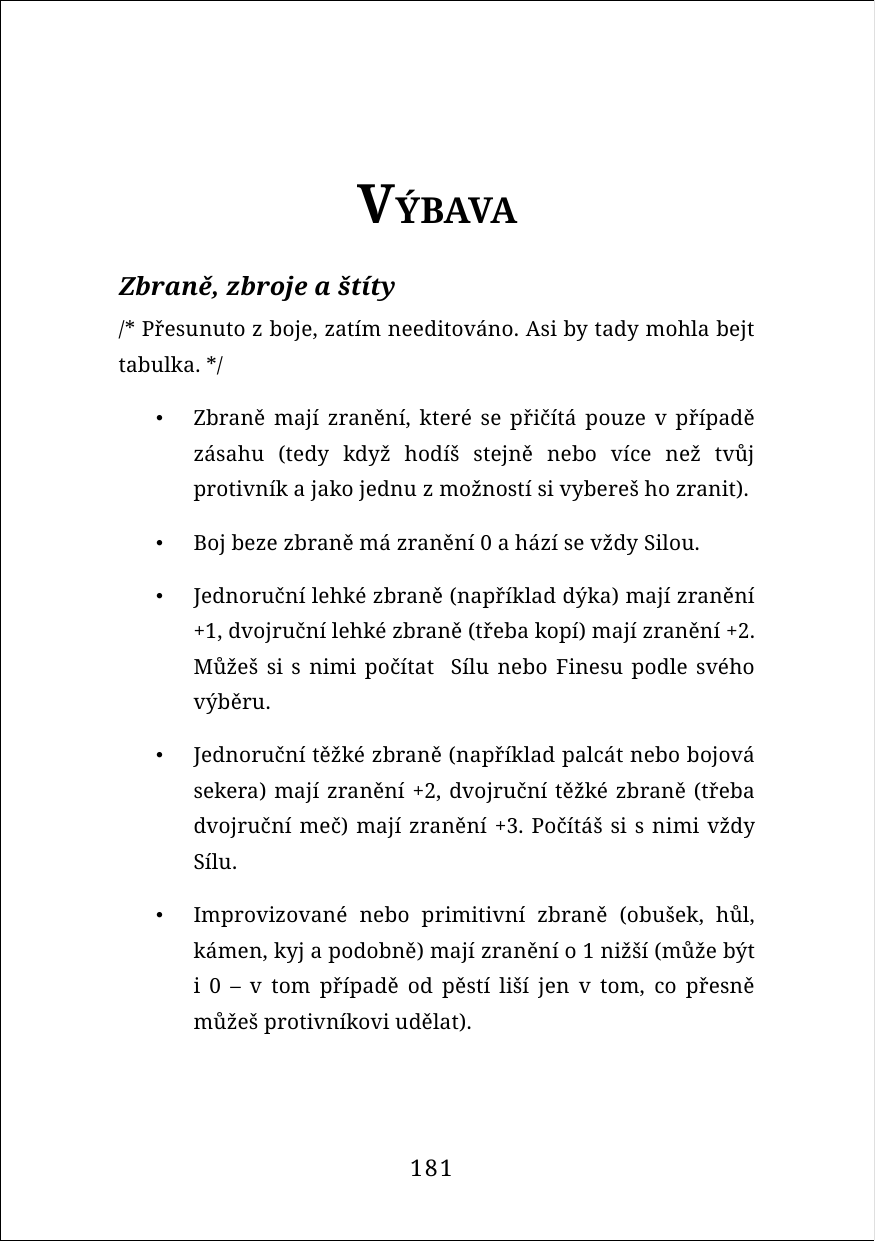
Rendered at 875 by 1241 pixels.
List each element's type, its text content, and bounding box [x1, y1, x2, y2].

list Jednoruční lehké zbraně (například dýka) mají zranění +1, dvojruční lehké zbraně (třeba kopí) mají zranění +2. Můžeš si s nimi počítat Sílu nebo Finesu podle svého výběru. [156, 581, 756, 716]
list Jednoruční těžké zbraně (například palcát nebo bojová sekera) mají zranění +2, dvojruční těžké zbraně (třeba dvojruční meč) mají zranění +3. Počítáš si s nimi vždy Sílu. [156, 741, 756, 876]
list Improvizované nebo primitivní zbraně (obušek, hůl, kámen, kyj a podobně) mají zranění o 1 nižší (může být i 0 – v tom případě od pěstí liší jen v tom, co přesně můžeš protivníkovi udělat). [156, 900, 756, 1035]
list Boj beze zbraně má zranění 0 a hází se vždy Silou. [156, 528, 756, 556]
subtitle Výbava [118, 166, 756, 239]
list Zbraně mají zranění, které se přičítá pouze v případě zásahu (tedy když hodíš stejně nebo více než tvůj protivník a jako jednu z možností si vybereš ho zranit). [156, 403, 756, 503]
text /* Přesunuto z boje, zatím needitováno. Asi by tady mohla bejt tabulka. */ [118, 314, 756, 378]
subtitle Zbraně, zbroje a štíty [118, 269, 756, 303]
